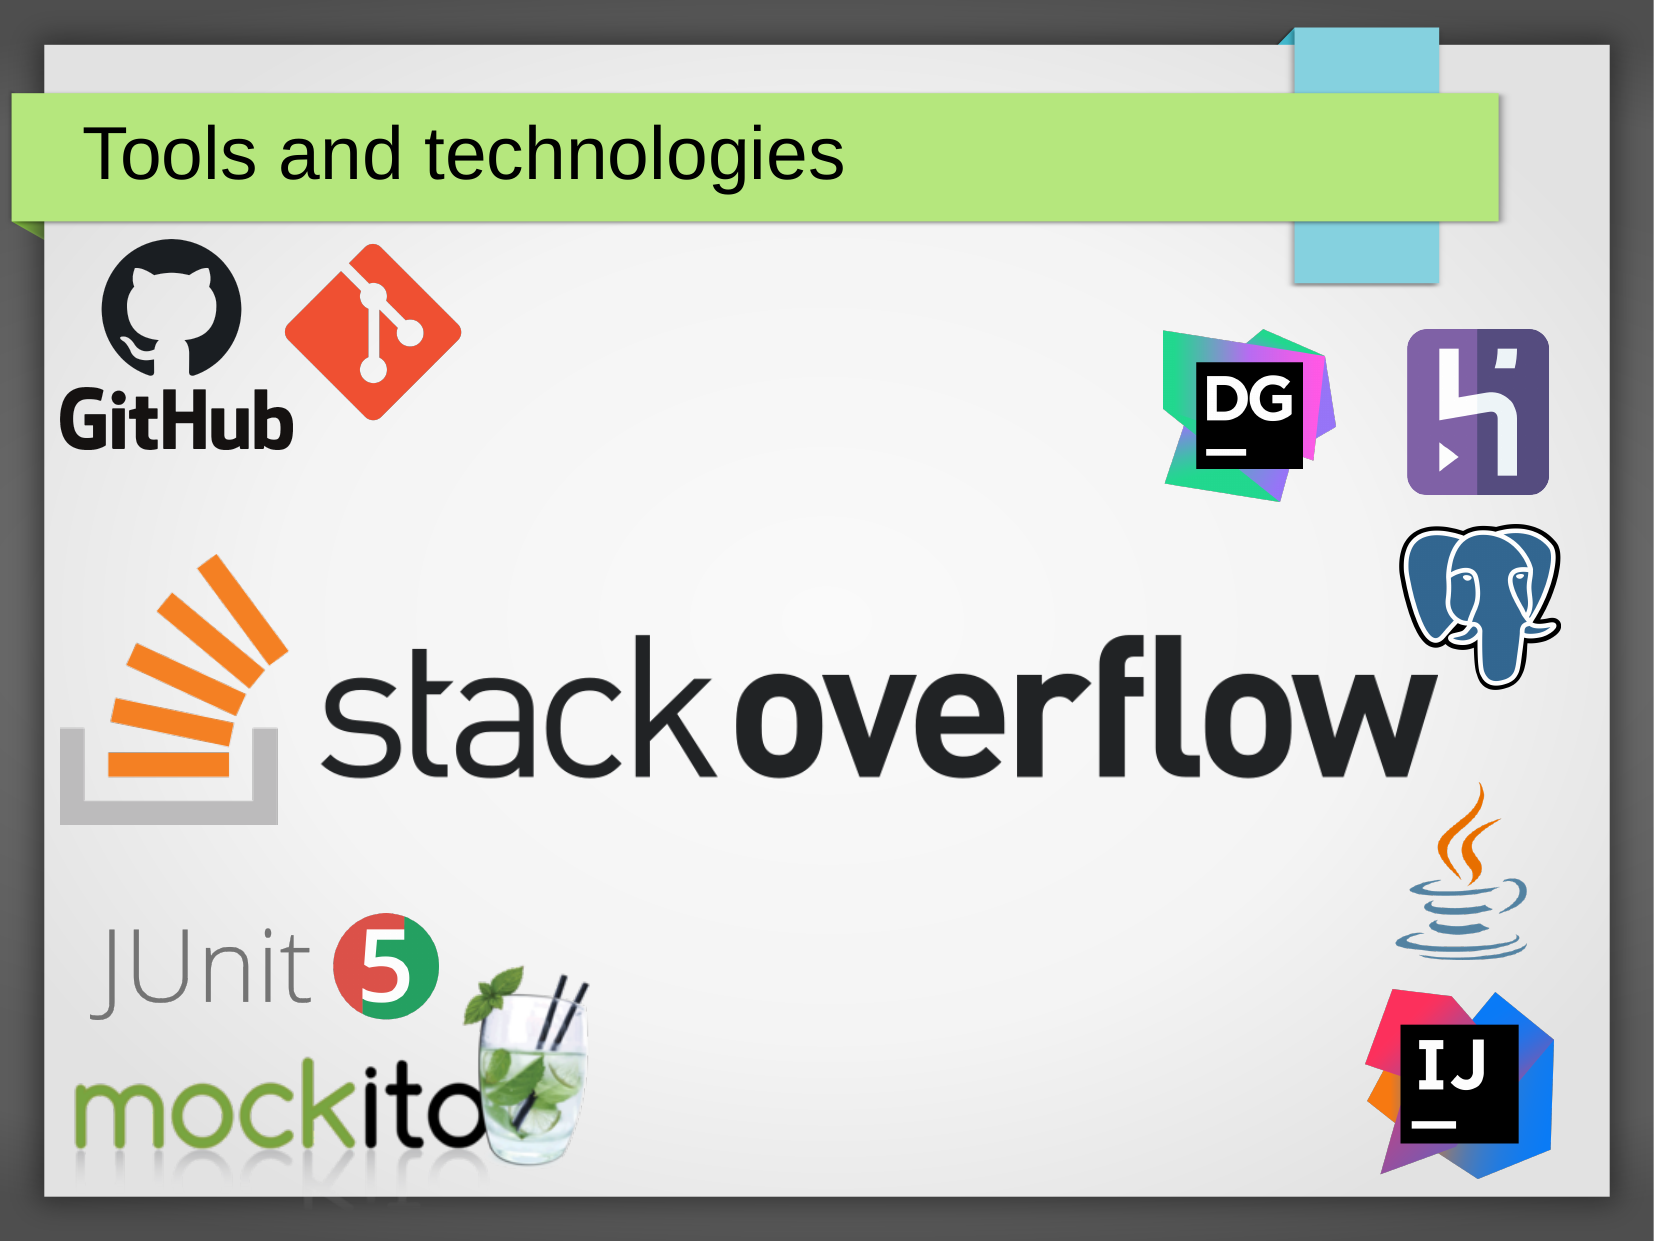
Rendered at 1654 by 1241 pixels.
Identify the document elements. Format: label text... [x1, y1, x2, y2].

picture [0, 0, 1654, 1241]
title Tools and technologies [82, 94, 1264, 213]
